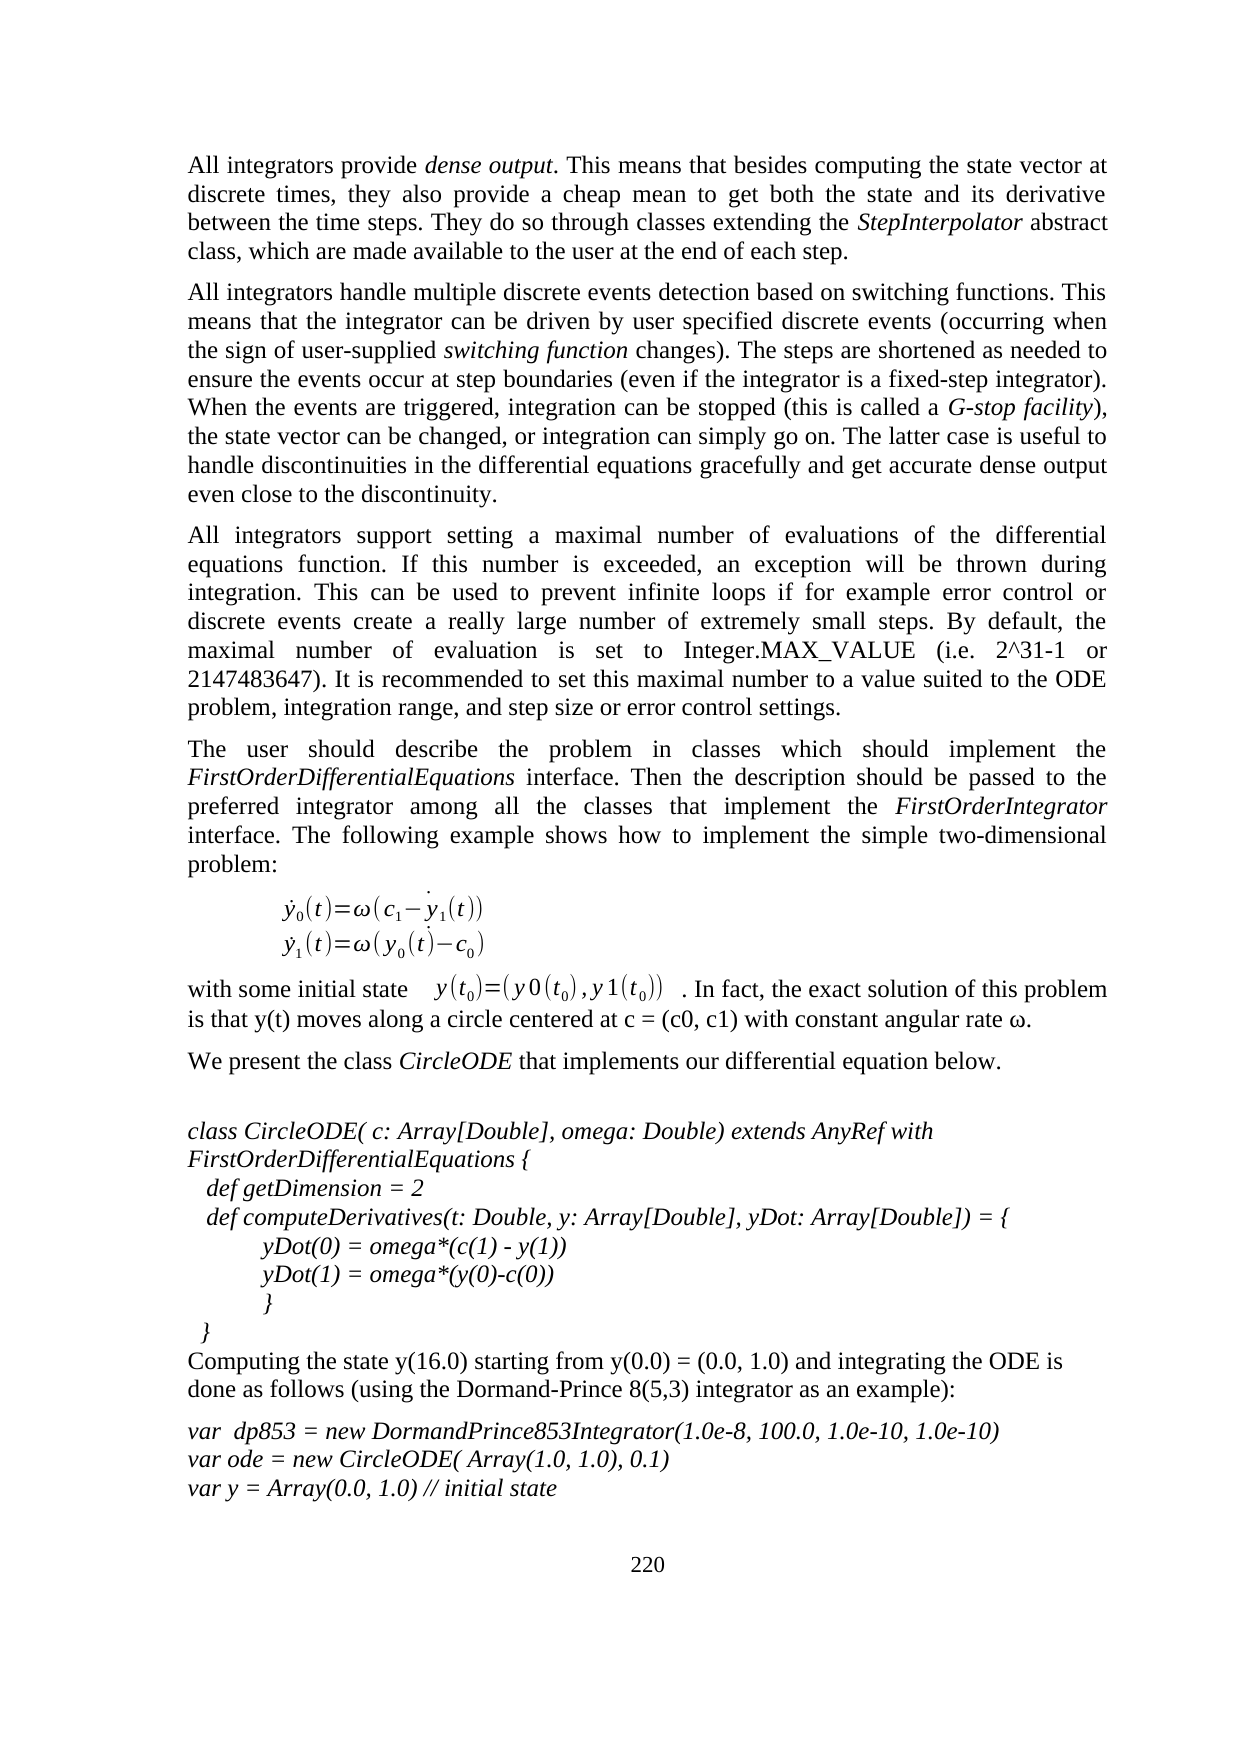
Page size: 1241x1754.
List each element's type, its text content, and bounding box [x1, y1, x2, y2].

text def computeDerivatives(t: Double, y: Array[Double], yDot: Array[Double]) = { [187, 1202, 1108, 1231]
text class CircleODE( c: Array[Double], omega: Double) extends AnyRef with FirstOrderDifferentialEquations { [187, 1116, 1108, 1173]
text var ode = new CircleODE( Array(1.0, 1.0), 0.1) [187, 1444, 1108, 1473]
text Computing the state y(16.0) starting from y(0.0) = (0.0, 1.0) and integrating the ODE is done as follows (using the Dormand-Prince 8(5,3) integrator as an example): [187, 1346, 1108, 1403]
text yDot(0) = omega*(c(1) - y(1)) [187, 1231, 1108, 1259]
text The user should describe the problem in classes which should implement the FirstOrderDifferentialEquations interface. Then the description should be passed to the preferred integrator among all the classes that implement the FirstOrderIntegrator interface. The following example shows how to implement the simple two-dimensional problem: [187, 734, 1108, 877]
text All integrators provide dense output. This means that besides computing the state vector at discrete times, they also provide a cheap mean to get both the state and its derivative between the time steps. They do so through classes extending the StepInterpolator abstract class, which are made available to the user at the end of each step. [187, 150, 1108, 265]
text All integrators support setting a maximal number of evaluations of the differential equations function. If this number is exceeded, an exception will be thrown during integration. This can be used to prevent infinite loops if for example error control or discrete events create a really large number of extremely small steps. By default, the maximal number of evaluation is set to Integer.MAX_VALUE (i.e. 2^31-1 or 2147483647). It is recommended to set this maximal number to a value suited to the ODE problem, integration range, and step size or error control settings. [187, 520, 1108, 721]
text with some initial state . In fact, the exact solution of this problem is that y(t) moves along a circle centered at c = (c0, c1) with constant angular rate ω. [187, 973, 1108, 1033]
text yDot(1) = omega*(y(0)-c(0)) [187, 1259, 1108, 1288]
text var y = Array(0.0, 1.0) // initial state [187, 1473, 1108, 1502]
text All integrators handle multiple discrete events detection based on switching functions. This means that the integrator can be driven by user specified discrete events (occurring when the sign of user-supplied switching function changes). The steps are shortened as needed to ensure the events occur at step boundaries (even if the integrator is a fixed-step integrator). When the events are triggered, integration can be stopped (this is called a G-stop facility), the state vector can be changed, or integration can simply go on. The latter case is useful to handle discontinuities in the differential equations gracefully and get accurate dense output even close to the discontinuity. [187, 277, 1108, 507]
text } [187, 1288, 1108, 1317]
text } [187, 1317, 1108, 1346]
text def getDimension = 2 [187, 1173, 1108, 1202]
text We present the class CircleODE that implements our differential equation below. [187, 1046, 1108, 1074]
text var dp853 = new DormandPrince853Integrator(1.0e-8, 100.0, 1.0e-10, 1.0e-10) [187, 1416, 1108, 1444]
